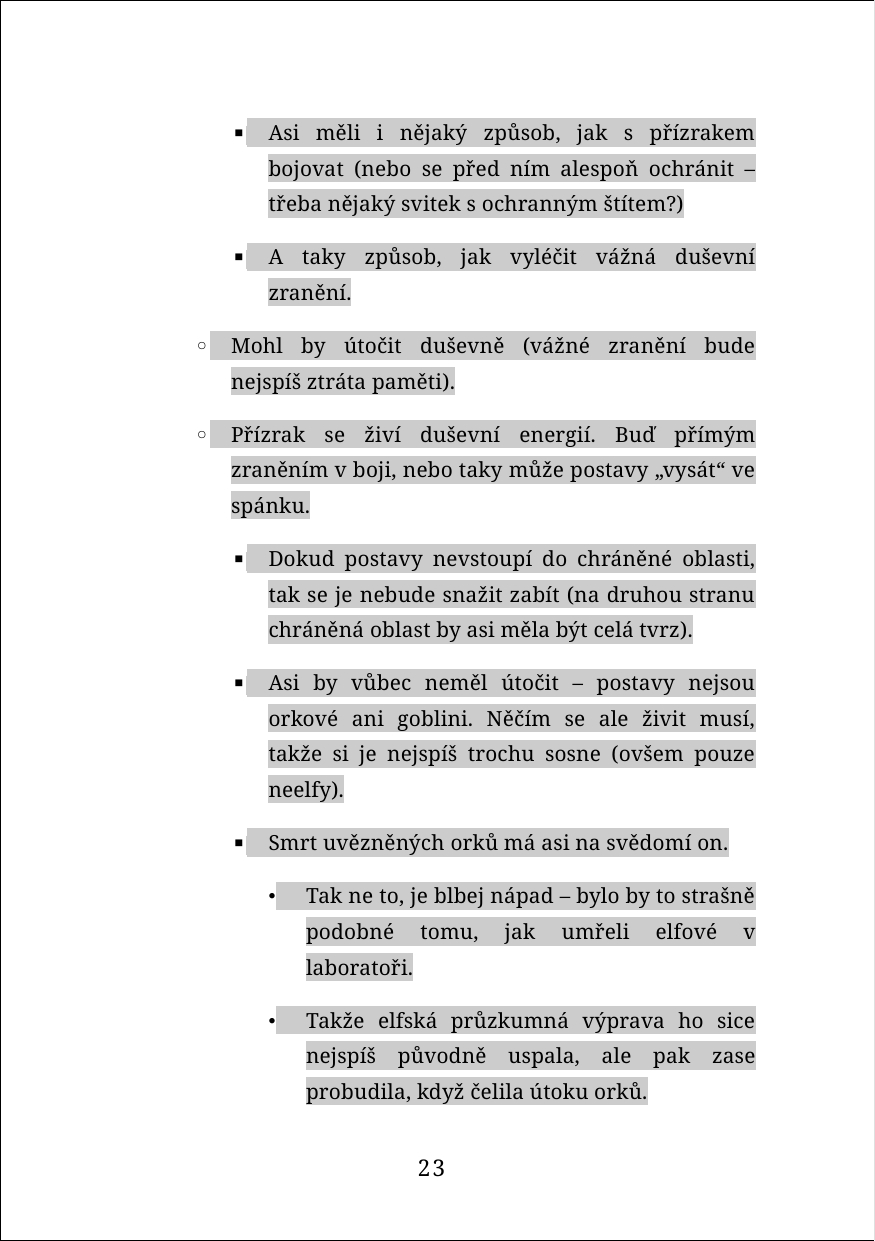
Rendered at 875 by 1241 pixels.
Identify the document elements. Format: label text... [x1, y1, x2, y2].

list Asi by vůbec neměl útočit – postavy nejsou orkové ani goblini. Něčím se ale živit musí, takže si je nejspíš trochu sosne (ovšem pouze neelfy). [231, 668, 756, 803]
list Asi měli i nějaký způsob, jak s přízrakem bojovat (nebo se před ním alespoň ochránit – třeba nějaký svitek s ochranným štítem?) [231, 118, 756, 218]
list Takže elfská průzkumná výprava ho sice nejspíš původně uspala, ale pak zase probudila, když čelila útoku orků. [268, 1006, 756, 1105]
list Přízrak se živí duševní energií. Buď přímým zraněním v boji, nebo taky může postavy „vysát“ ve spánku. [193, 420, 756, 519]
list Smrt uvězněných orků má asi na svědomí on. [231, 828, 756, 857]
list Mohl by útočit duševně (vážné zranění bude nejspíš ztráta paměti). [193, 331, 756, 395]
list Dokud postavy nevstoupí do chráněné oblasti, tak se je nebude snažit zabít (na druhou stranu chráněná oblast by asi měla být celá tvrz). [231, 544, 756, 644]
list A taky způsob, jak vyléčit vážná duševní zranění. [231, 242, 756, 306]
list Tak ne to, je blbej nápad – bylo by to strašně podobné tomu, jak umřeli elfové v laboratoři. [268, 882, 756, 981]
